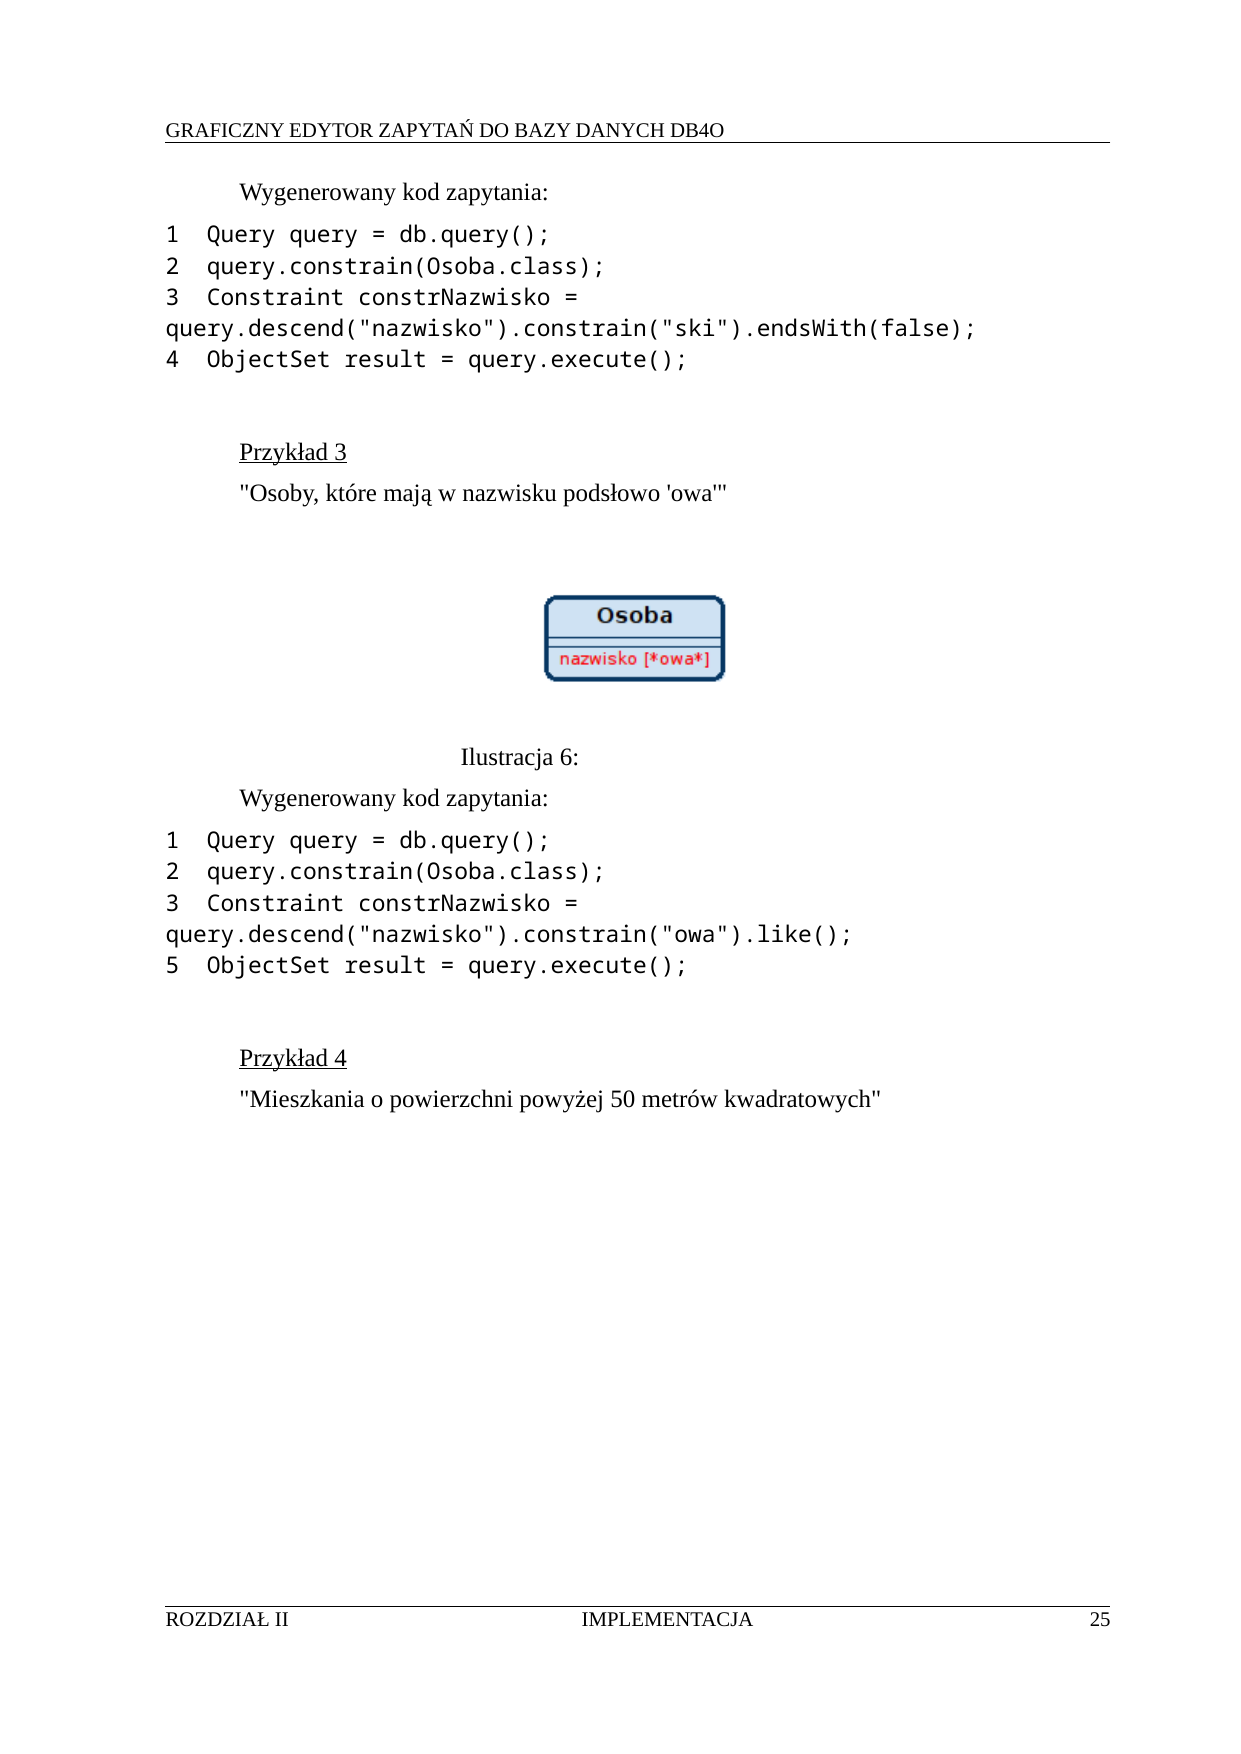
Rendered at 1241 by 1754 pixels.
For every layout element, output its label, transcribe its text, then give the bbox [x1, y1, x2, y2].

text 2 query.constrain(Osoba.class); [165, 249, 1110, 281]
text 1 Query query = db.query(); [165, 824, 1110, 855]
text "Mieszkania o powierzchni powyżej 50 metrów kwadratowych" [165, 1084, 1110, 1113]
text Wygenerowany kod zapytania: [165, 177, 1110, 206]
text Ilustracja 6: [460, 742, 815, 770]
picture [460, 561, 816, 742]
text "Osoby, które mają w nazwisku podsłowo 'owa'" [165, 478, 1110, 507]
text 3 Constraint constrNazwisko = query.descend("nazwisko").constrain("ski").endsWith(false); [165, 281, 1110, 343]
text Przykład 3 [165, 437, 1110, 466]
text 4 ObjectSet result = query.execute(); [165, 343, 1110, 374]
text Wygenerowany kod zapytania: [165, 783, 1110, 812]
text Przykład 4 [165, 1043, 1110, 1072]
text 3 Constraint constrNazwisko = query.descend("nazwisko").constrain("owa").like(); [165, 887, 1110, 949]
text 2 query.constrain(Osoba.class); [165, 855, 1110, 887]
text 1 Query query = db.query(); [165, 218, 1110, 249]
text 5 ObjectSet result = query.execute(); [165, 949, 1110, 980]
